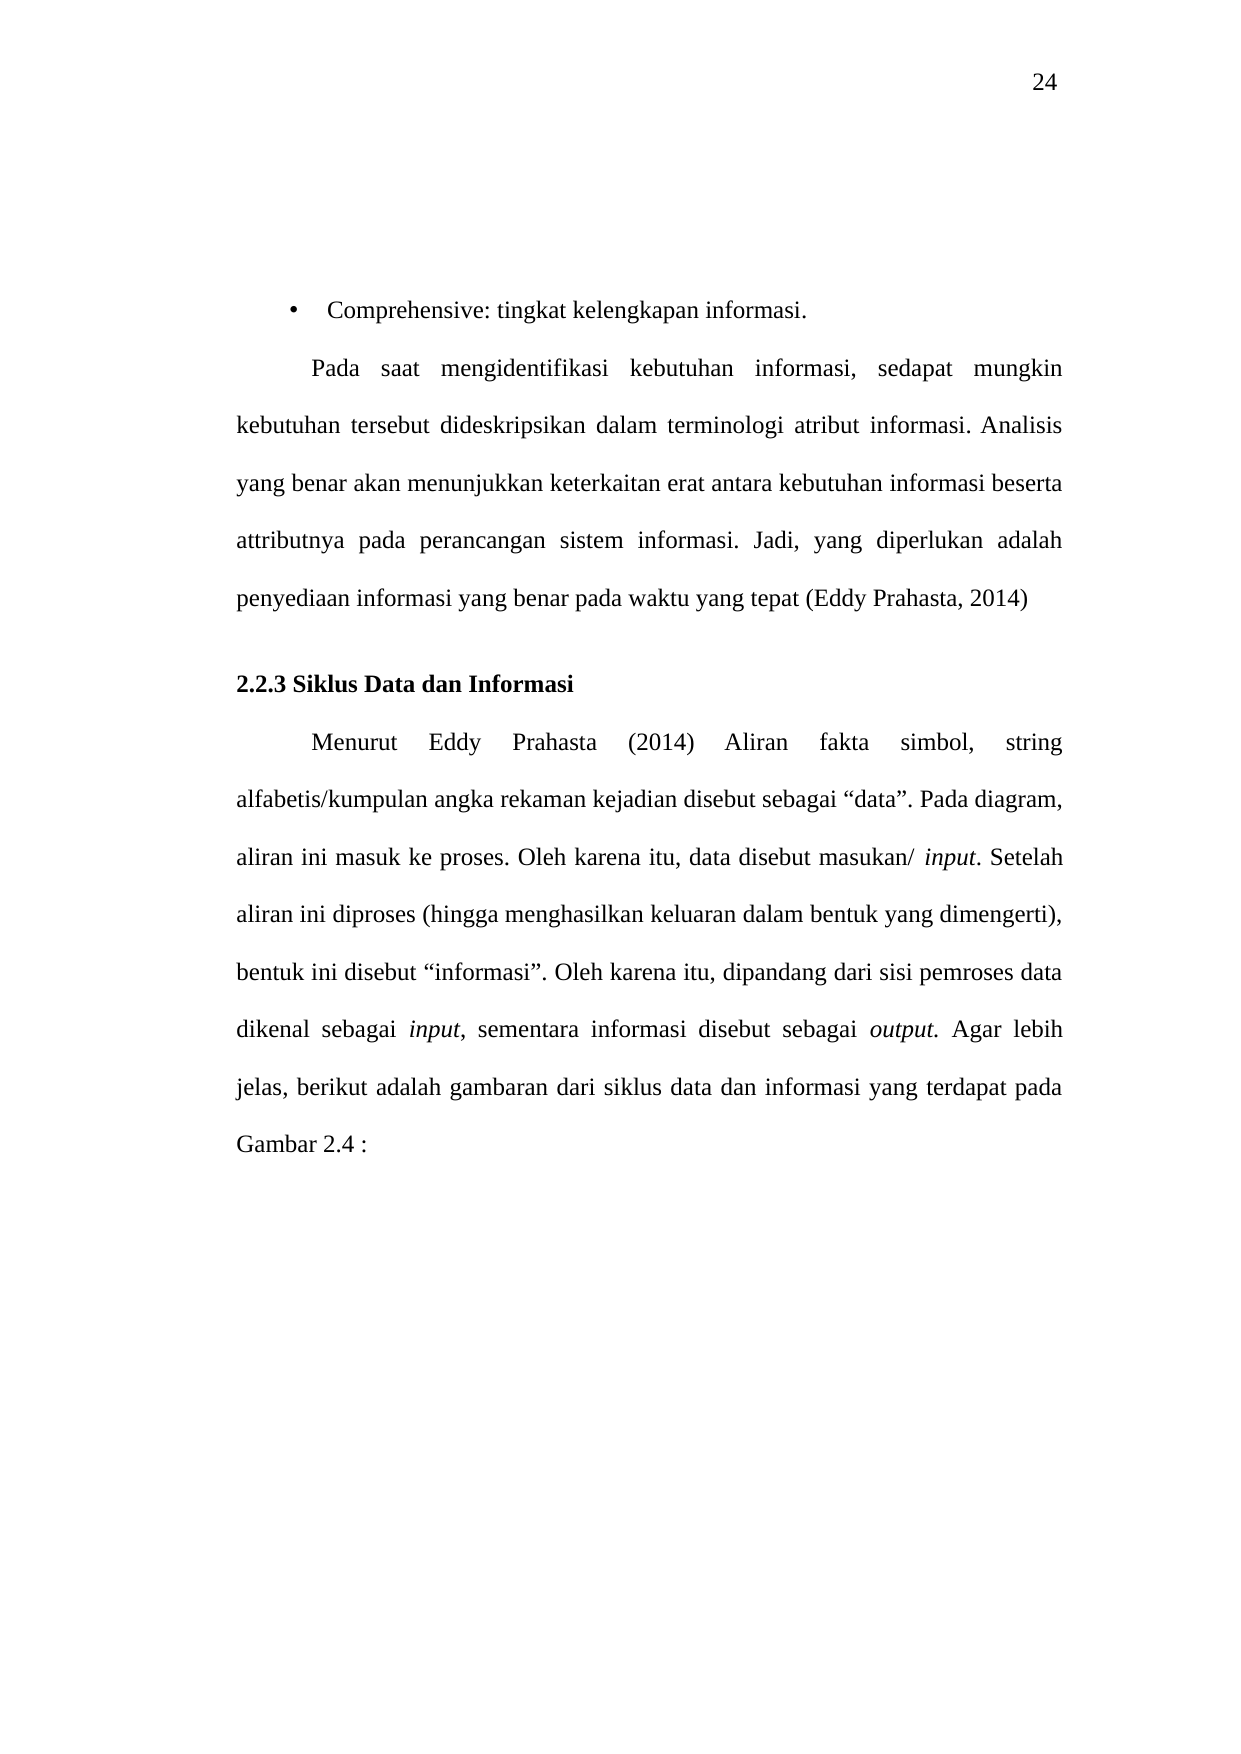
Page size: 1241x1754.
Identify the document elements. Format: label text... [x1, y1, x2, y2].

subtitle 2.2.3 Siklus Data dan Informasi [236, 669, 1063, 698]
text Pada saat mengidentifikasi kebutuhan informasi, sedapat mungkin kebutuhan tersebut dideskripsikan dalam terminologi atribut informasi. Analisis yang benar akan menunjukkan keterkaitan erat antara kebutuhan informasi beserta attributnya pada perancangan sistem informasi. Jadi, yang diperlukan adalah penyediaan informasi yang benar pada waktu yang tepat (Eddy Prahasta, 2014) [236, 353, 1063, 612]
list Comprehensive: tingkat kelengkapan informasi. [289, 295, 1063, 324]
text Menurut Eddy Prahasta (2014) Aliran fakta simbol, string alfabetis/kumpulan angka rekaman kejadian disebut sebagai “data”. Pada diagram, aliran ini masuk ke proses. Oleh karena itu, data disebut masukan/ input. Setelah aliran ini diproses (hingga menghasilkan keluaran dalam bentuk yang dimengerti), bentuk ini disebut “informasi”. Oleh karena itu, dipandang dari sisi pemroses data dikenal sebagai input, sementara informasi disebut sebagai output. Agar lebih jelas, berikut adalah gambaran dari siklus data dan informasi yang terdapat pada Gambar 2.4 : [236, 727, 1063, 1158]
